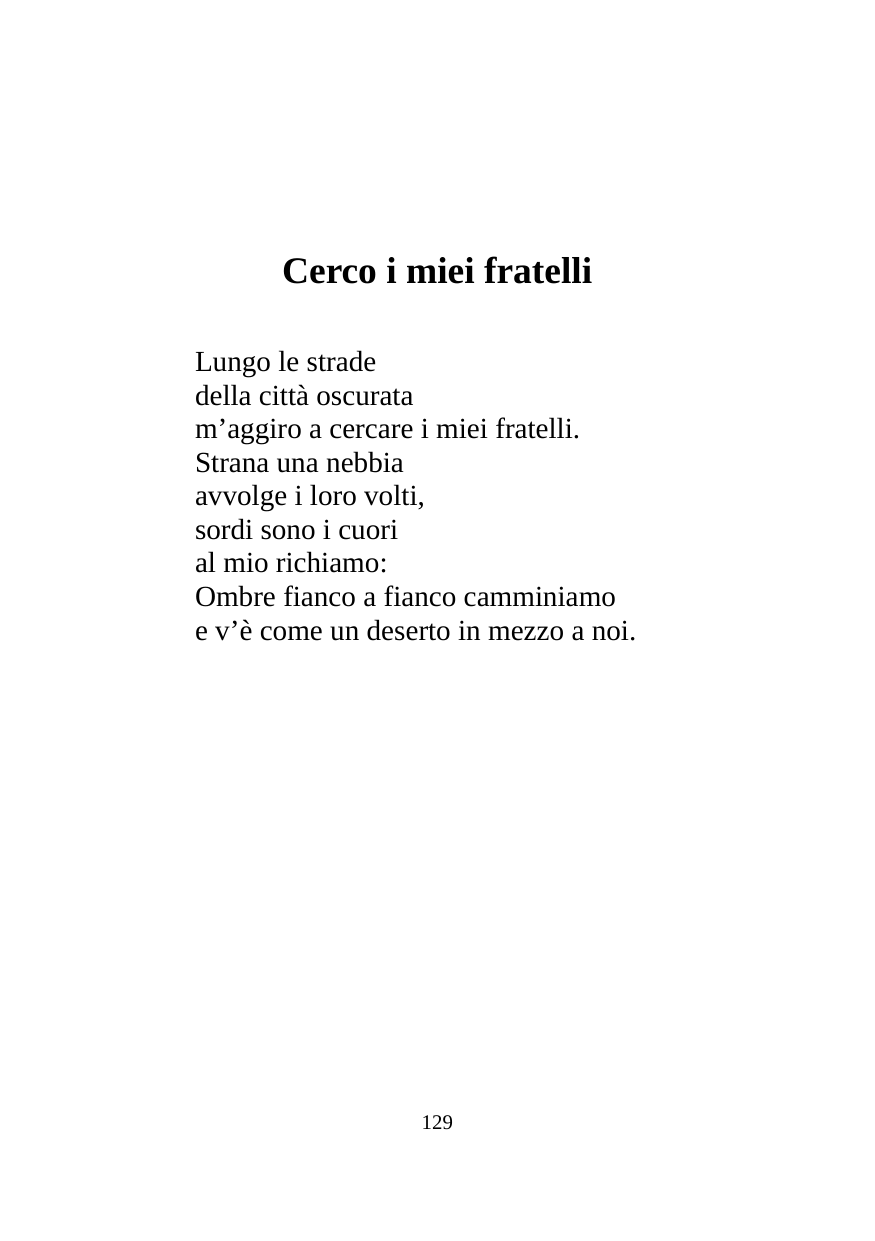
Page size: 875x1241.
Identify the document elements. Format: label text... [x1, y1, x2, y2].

text Lungo le strade della città oscurata m’aggiro a cercare i miei fratelli. Strana una nebbia avvolge i loro volti, sordi sono i cuori al mio richiamo: Ombre fianco a fianco camminiamo e v’è come un deserto in mezzo a noi. [195, 344, 768, 646]
subtitle Cerco i miei fratelli [106, 248, 768, 291]
